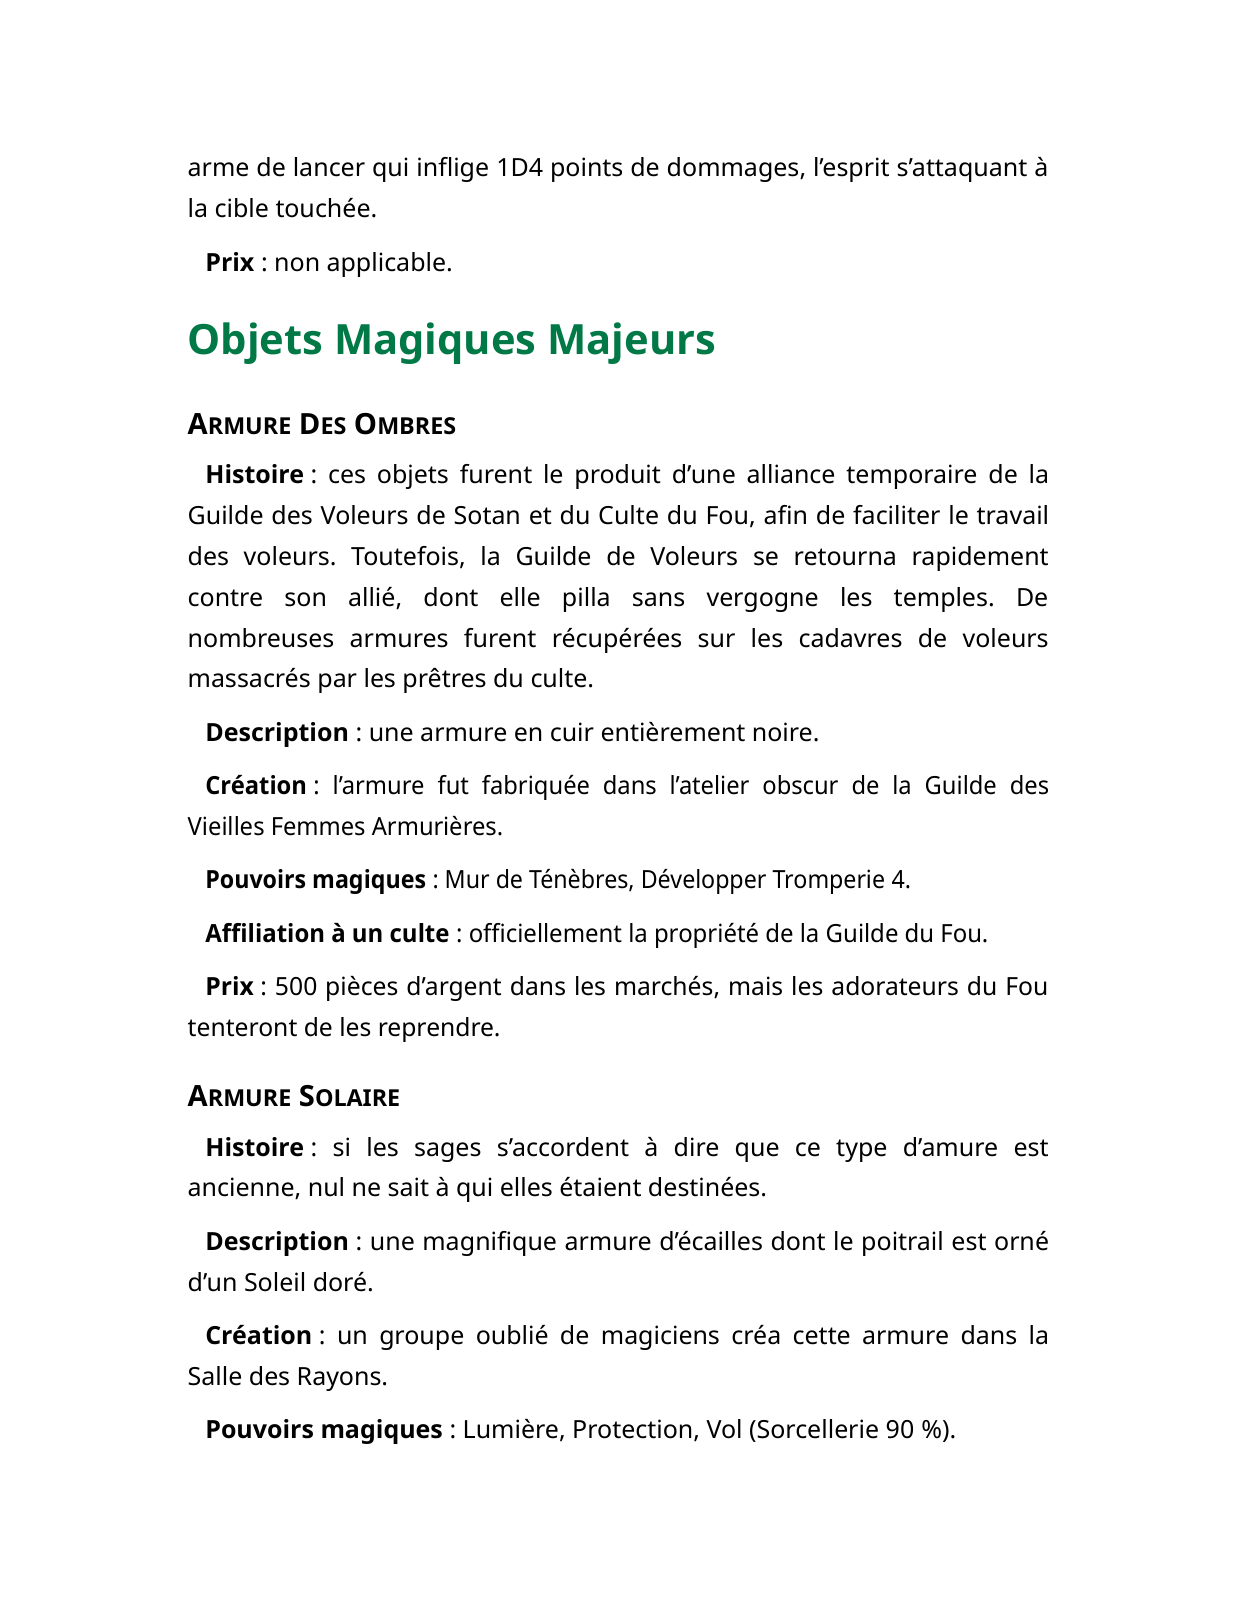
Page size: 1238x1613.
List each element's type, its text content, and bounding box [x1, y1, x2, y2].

text Histoire : ces objets furent le produit d’une alliance temporaire de la Guilde des Voleurs de Sotan et du Culte du Fou, afin de faciliter le travail des voleurs. Toutefois, la Guilde de Voleurs se retourna rapidement contre son allié, dont elle pilla sans vergogne les temples. De nombreuses armures furent récupérées sur les cadavres de voleurs massacrés par les prêtres du culte. [187, 457, 1050, 695]
text Prix : non applicable. [187, 244, 1050, 278]
text Description : une armure en cuir entièrement noire. [187, 714, 1050, 748]
text Armure Des Ombres [187, 403, 1050, 443]
text arme de lancer qui inflige 1D4 points de dommages, l’esprit s’attaquant à la cible touchée. [187, 150, 1050, 225]
text Histoire : si les sages s’accordent à dire que ce type d’amure est ancienne, nul ne sait à qui elles étaient destinées. [187, 1129, 1050, 1204]
text Pouvoirs magiques : Mur de Ténèbres, Développer Tromperie 4. [187, 862, 1050, 896]
text Description : une magnifique armure d’écailles dont le poitrail est orné d’un Soleil doré. [187, 1223, 1050, 1298]
text Objets Magiques Majeurs [187, 310, 1050, 367]
text Prix : 500 pièces d’argent dans les marchés, mais les adorateurs du Fou tenteront de les reprendre. [187, 969, 1050, 1043]
text Création : un groupe oublié de magiciens créa cette armure dans la Salle des Rayons. [187, 1317, 1050, 1392]
text Création : l’armure fut fabriquée dans l’atelier obscur de la Guilde des Vieilles Femmes Armurières. [187, 768, 1050, 843]
text Pouvoirs magiques : Lumière, Protection, Vol (Sorcellerie 90 %). [187, 1412, 1050, 1446]
text Armure Solaire [187, 1075, 1050, 1115]
text Affiliation à un culte : officiellement la propriété de la Guilde du Fou. [187, 915, 1050, 949]
